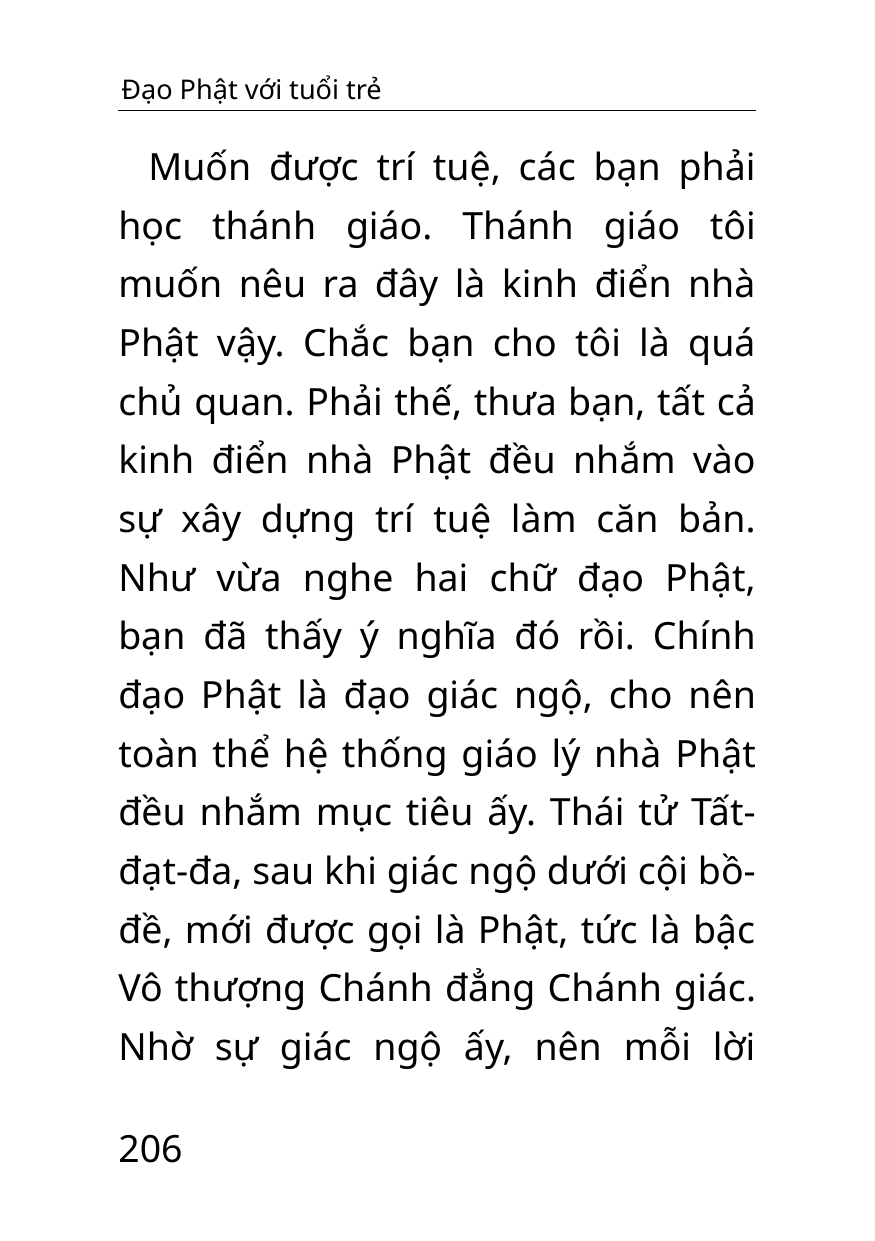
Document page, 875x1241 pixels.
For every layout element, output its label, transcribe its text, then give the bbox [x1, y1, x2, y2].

text Muốn được trí tuệ, các bạn phải học thánh giáo. Thánh giáo tôi muốn nêu ra đây là kinh điển nhà Phật vậy. Chắc bạn cho tôi là quá chủ quan. Phải thế, thưa bạn, tất cả kinh điển nhà Phật đều nhắm vào sự xây dựng trí tuệ làm căn bản. Như vừa nghe hai chữ đạo Phật, bạn đã thấy ý nghĩa đó rồi. Chính đạo Phật là đạo giác ngộ, cho nên toàn thể hệ thống giáo lý nhà Phật đều nhắm mục tiêu ấy. Thái tử Tất-đạt-đa, sau khi giác ngộ dưới cội bồ-đề, mới được gọi là Phật, tức là bậc Vô thượng Chánh đẳng Chánh giác. Nhờ sự giác ngộ ấy, nên mỗi lời [118, 141, 756, 1071]
